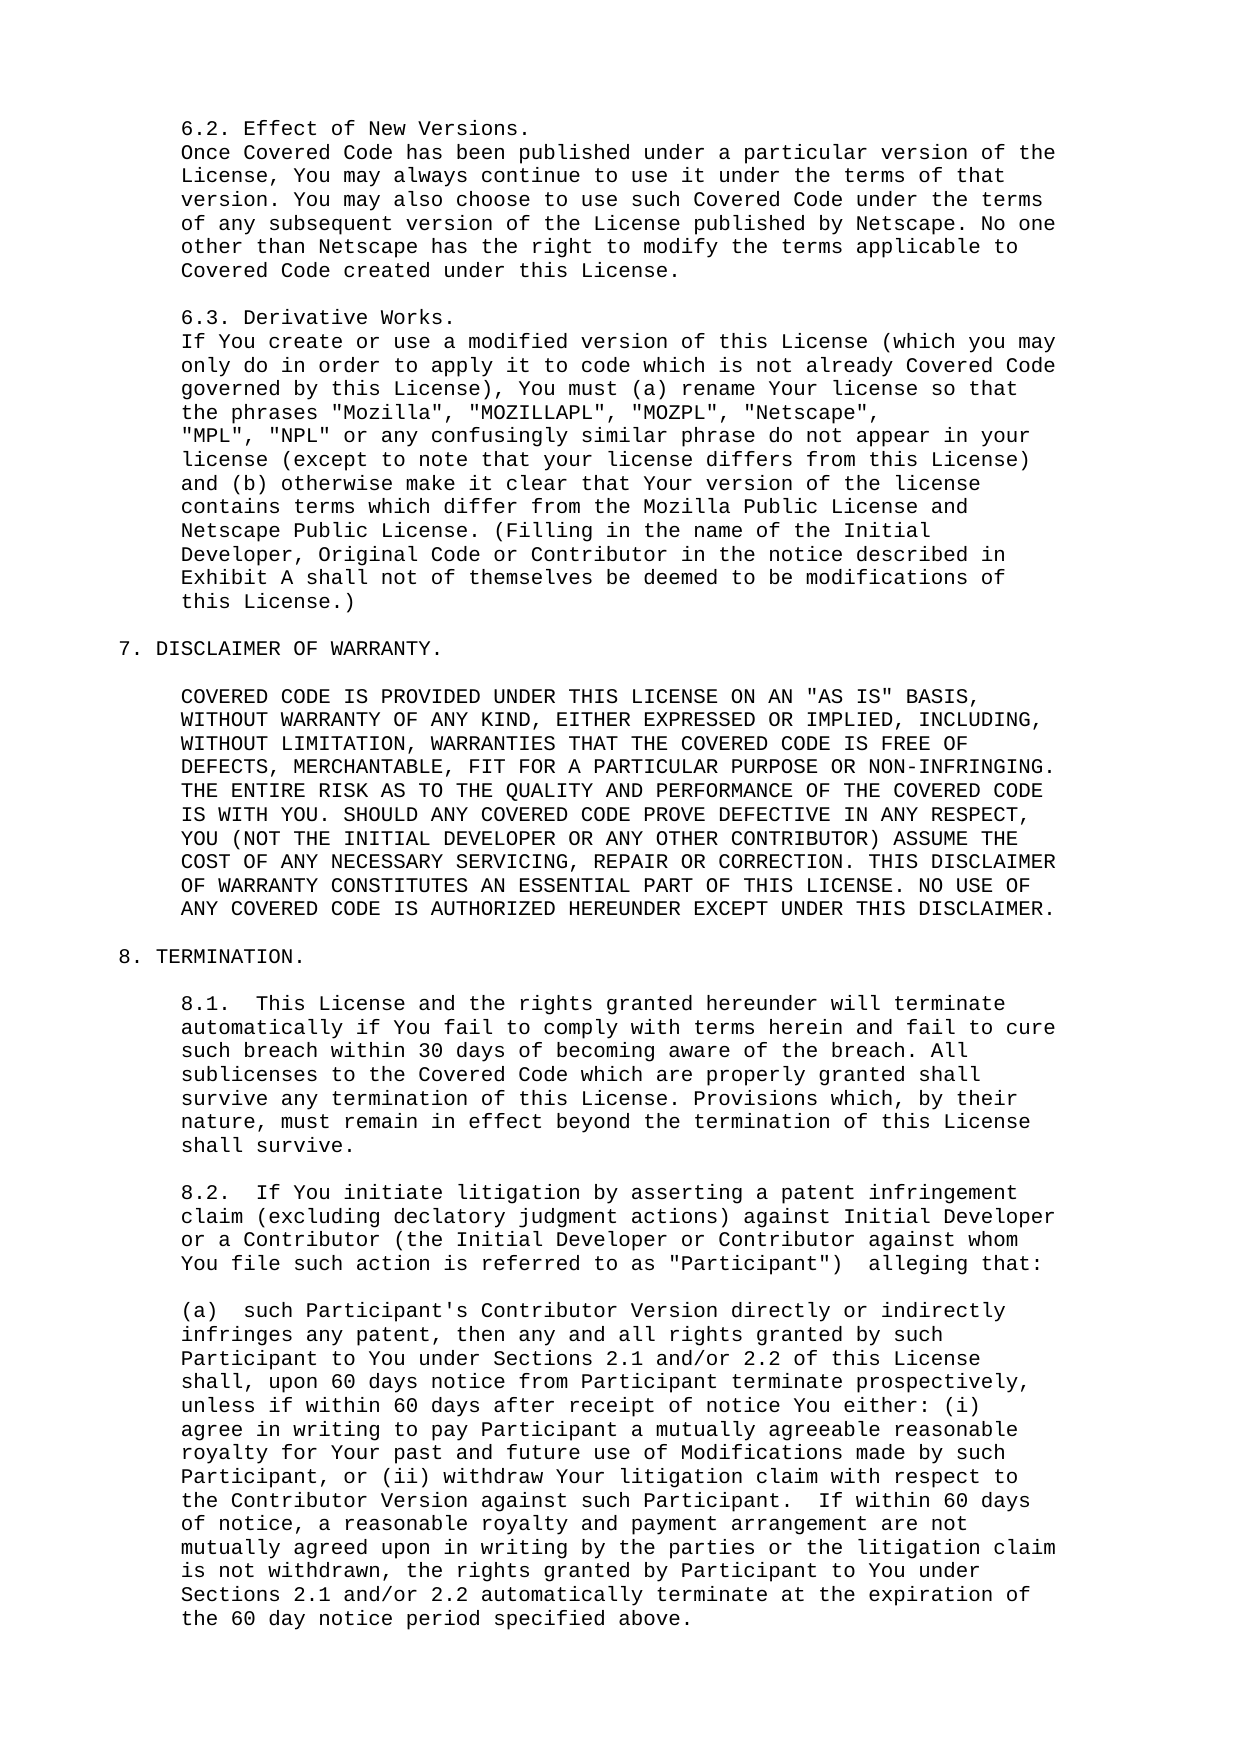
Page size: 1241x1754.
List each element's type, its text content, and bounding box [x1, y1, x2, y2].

text nature, must remain in effect beyond the termination of this License [118, 1111, 1122, 1135]
text automatically if You fail to comply with terms herein and fail to cure [118, 1017, 1122, 1040]
text version. You may also choose to use such Covered Code under the terms [118, 189, 1122, 213]
text governed by this License), You must (a) rename Your license so that [118, 378, 1122, 402]
text claim (excluding declatory judgment actions) against Initial Developer [118, 1206, 1122, 1229]
text royalty for Your past and future use of Modifications made by such [118, 1442, 1122, 1466]
text COVERED CODE IS PROVIDED UNDER THIS LICENSE ON AN "AS IS" BASIS, [118, 686, 1122, 709]
text Covered Code created under this License. [118, 260, 1122, 284]
text shall, upon 60 days notice from Participant terminate prospectively, [118, 1371, 1122, 1395]
text OF WARRANTY CONSTITUTES AN ESSENTIAL PART OF THIS LICENSE. NO USE OF [118, 875, 1122, 898]
text license (except to note that your license differs from this License) [118, 449, 1122, 473]
text "MPL", "NPL" or any confusingly similar phrase do not appear in your [118, 426, 1122, 449]
text YOU (NOT THE INITIAL DEVELOPER OR ANY OTHER CONTRIBUTOR) ASSUME THE [118, 827, 1122, 851]
text 6.2. Effect of New Versions. [118, 118, 1122, 142]
text Participant to You under Sections 2.1 and/or 2.2 of this License [118, 1348, 1122, 1371]
text other than Netscape has the right to modify the terms applicable to [118, 236, 1122, 260]
text shall survive. [118, 1135, 1122, 1158]
text 8. TERMINATION. [118, 946, 1122, 969]
text COST OF ANY NECESSARY SERVICING, REPAIR OR CORRECTION. THIS DISCLAIMER [118, 851, 1122, 875]
text Developer, Original Code or Contributor in the notice described in [118, 544, 1122, 567]
text 6.3. Derivative Works. [118, 307, 1122, 331]
text such breach within 30 days of becoming aware of the breach. All [118, 1040, 1122, 1064]
text sublicenses to the Covered Code which are properly granted shall [118, 1064, 1122, 1088]
text Netscape Public License. (Filling in the name of the Initial [118, 520, 1122, 544]
text infringes any patent, then any and all rights granted by such [118, 1324, 1122, 1348]
text or a Contributor (the Initial Developer or Contributor against whom [118, 1229, 1122, 1253]
text Exhibit A shall not of themselves be deemed to be modifications of [118, 567, 1122, 591]
text DEFECTS, MERCHANTABLE, FIT FOR A PARTICULAR PURPOSE OR NON-INFRINGING. [118, 757, 1122, 780]
text WITHOUT WARRANTY OF ANY KIND, EITHER EXPRESSED OR IMPLIED, INCLUDING, [118, 709, 1122, 733]
text and (b) otherwise make it clear that Your version of the license [118, 473, 1122, 496]
text only do in order to apply it to code which is not already Covered Code [118, 354, 1122, 378]
text of any subsequent version of the License published by Netscape. No one [118, 213, 1122, 236]
text unless if within 60 days after receipt of notice You either: (i) [118, 1395, 1122, 1419]
text License, You may always continue to use it under the terms of that [118, 165, 1122, 189]
text You file such action is referred to as "Participant") alleging that: [118, 1253, 1122, 1277]
text contains terms which differ from the Mozilla Public License and [118, 496, 1122, 520]
text survive any termination of this License. Provisions which, by their [118, 1088, 1122, 1111]
text Participant, or (ii) withdraw Your litigation claim with respect to [118, 1466, 1122, 1489]
text 7. DISCLAIMER OF WARRANTY. [118, 638, 1122, 662]
text WITHOUT LIMITATION, WARRANTIES THAT THE COVERED CODE IS FREE OF [118, 733, 1122, 757]
text mutually agreed upon in writing by the parties or the litigation claim [118, 1537, 1122, 1561]
text the Contributor Version against such Participant. If within 60 days [118, 1489, 1122, 1513]
text (a) such Participant's Contributor Version directly or indirectly [118, 1300, 1122, 1324]
text Once Covered Code has been published under a particular version of the [118, 142, 1122, 165]
text 8.2. If You initiate litigation by asserting a patent infringement [118, 1182, 1122, 1206]
text THE ENTIRE RISK AS TO THE QUALITY AND PERFORMANCE OF THE COVERED CODE [118, 780, 1122, 804]
text agree in writing to pay Participant a mutually agreeable reasonable [118, 1419, 1122, 1442]
text of notice, a reasonable royalty and payment arrangement are not [118, 1513, 1122, 1537]
text this License.) [118, 591, 1122, 615]
text is not withdrawn, the rights granted by Participant to You under [118, 1561, 1122, 1584]
text 8.1. This License and the rights granted hereunder will terminate [118, 993, 1122, 1017]
text IS WITH YOU. SHOULD ANY COVERED CODE PROVE DEFECTIVE IN ANY RESPECT, [118, 804, 1122, 827]
text the phrases "Mozilla", "MOZILLAPL", "MOZPL", "Netscape", [118, 402, 1122, 426]
text If You create or use a modified version of this License (which you may [118, 331, 1122, 354]
text ANY COVERED CODE IS AUTHORIZED HEREUNDER EXCEPT UNDER THIS DISCLAIMER. [118, 898, 1122, 922]
text Sections 2.1 and/or 2.2 automatically terminate at the expiration of [118, 1584, 1122, 1608]
text the 60 day notice period specified above. [118, 1608, 1122, 1631]
